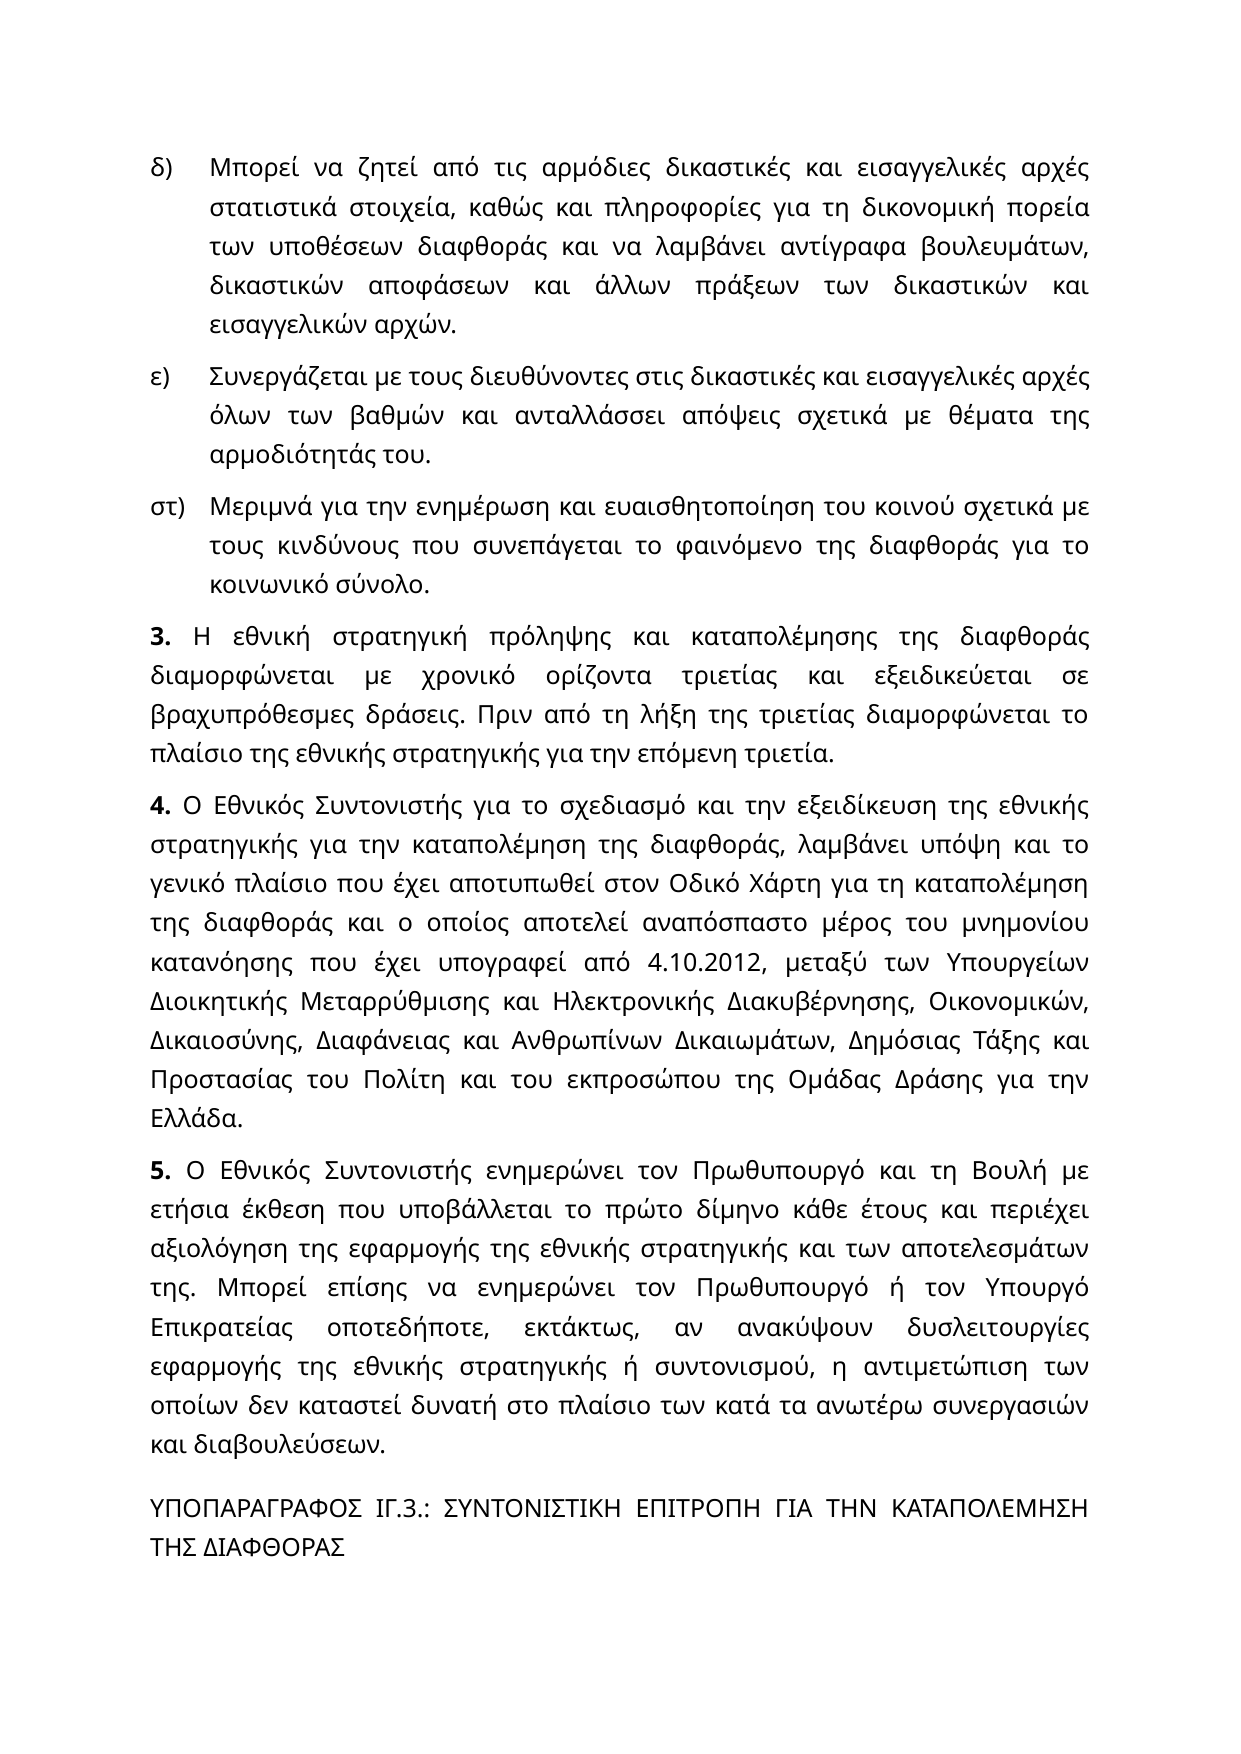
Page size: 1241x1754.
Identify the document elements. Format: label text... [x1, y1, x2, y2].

text 5. Ο Εθνικός Συντονιστής ενημερώνει τον Πρωθυπουργό και τη Βουλή με ετήσια έκθεση που υποβάλλεται το πρώτο δίμηνο κάθε έτους και περιέχει αξιολόγηση της εφαρμογής της εθνικής στρατηγικής και των αποτελεσμάτων της. Μπορεί επίσης να ενημερώνει τον Πρωθυπουργό ή τον Υπουργό Επικρατείας οποτεδήποτε, εκτάκτως, αν ανακύψουν δυσλειτουργίες εφαρμογής της εθνικής στρατηγικής ή συντονισμού, η αντιμετώπιση των οποίων δεν καταστεί δυνατή στο πλαίσιο των κατά τα ανωτέρω συνεργασιών και διαβουλεύσεων. [150, 1152, 1090, 1461]
text ΥΠΟΠΑΡΑΓΡΑΦΟΣ ΙΓ.3.: ΣΥΝΤΟΝΙΣΤΙΚΗ ΕΠΙΤΡΟΠΗ ΓΙΑ ΤΗΝ ΚΑΤΑΠΟΛΕΜΗΣΗ ΤΗΣ ΔΙΑΦΘΟΡΑΣ [150, 1491, 1090, 1564]
list στ) Μεριμνά για την ενημέρωση και ευαισθητοποίηση του κοινού σχετικά με τους κινδύνους που συνεπάγεται το φαινόμενο της διαφθοράς για το κοινωνικό σύνολο. [150, 488, 1090, 601]
list δ) Μπορεί να ζητεί από τις αρμόδιες δικαστικές και εισαγγελικές αρχές στατιστικά στοιχεία, καθώς και πληροφορίες για τη δικονομική πορεία των υποθέσεων διαφθοράς και να λαμβάνει αντίγραφα βουλευμάτων, δικαστικών αποφάσεων και άλλων πράξεων των δικαστικών και εισαγγελικών αρχών. [150, 150, 1090, 341]
text 3. Η εθνική στρατηγική πρόληψης και καταπολέμησης της διαφθοράς διαμορφώνεται με χρονικό ορίζοντα τριετίας και εξειδικεύεται σε βραχυπρόθεσμες δράσεις. Πριν από τη λήξη της τριετίας διαμορφώνεται το πλαίσιο της εθνικής στρατηγικής για την επόμενη τριετία. [150, 618, 1090, 770]
list ε) Συνεργάζεται με τους διευθύνοντες στις δικαστικές και εισαγγελικές αρχές όλων των βαθμών και ανταλλάσσει απόψεις σχετικά με θέματα της αρμοδιότητάς του. [150, 358, 1090, 471]
text 4. Ο Εθνικός Συντονιστής για το σχεδιασμό και την εξειδίκευση της εθνικής στρατηγικής για την καταπολέμηση της διαφθοράς, λαμβάνει υπόψη και το γενικό πλαίσιο που έχει αποτυπωθεί στον Οδικό Χάρτη για τη καταπολέμηση της διαφθοράς και ο οποίος αποτελεί αναπόσπαστο μέρος του μνημονίου κατανόησης που έχει υπογραφεί από 4.10.2012, μεταξύ των Υπουργείων Διοικητικής Μεταρρύθμισης και Ηλεκτρονικής Διακυβέρνησης, Οικονομικών, Δικαιοσύνης, Διαφάνειας και Ανθρωπίνων Δικαιωμάτων, Δημόσιας Τάξης και Προστασίας του Πολίτη και του εκπροσώπου της Ομάδας Δράσης για την Ελλάδα. [150, 787, 1090, 1135]
